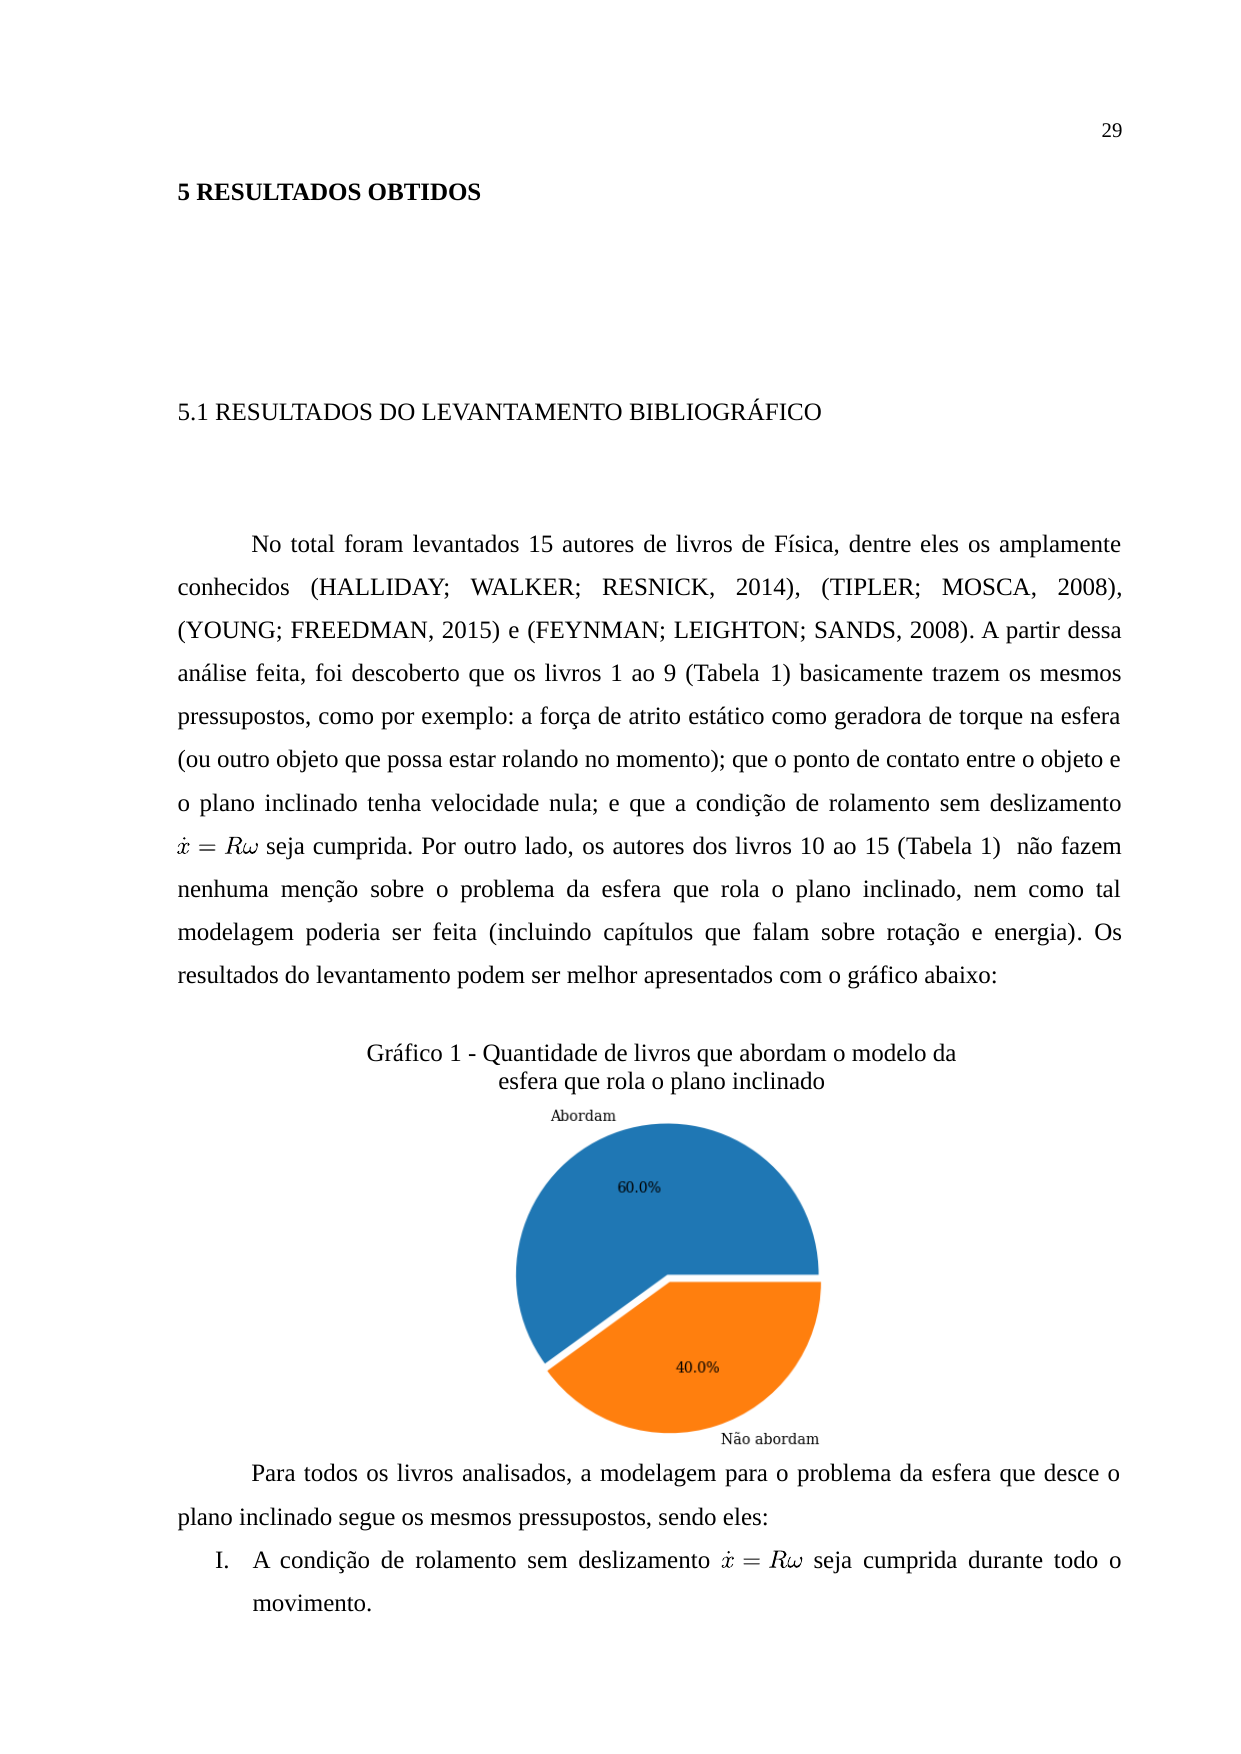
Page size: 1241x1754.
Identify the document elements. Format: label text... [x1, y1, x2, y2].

text Para todos os livros analisados, a modelagem para o problema da esfera que desce o plano inclinado segue os mesmos pressupostos, sendo eles: [177, 1458, 1122, 1530]
subtitle Resultados do levantamento bibliográfico [177, 397, 1122, 426]
list A condição de rolamento sem deslizamento seja cumprida durante todo o movimento. [215, 1545, 1122, 1617]
text No total foram levantados 15 autores de livros de Física, dentre eles os amplamente conhecidos (HALLIDAY; WALKER; RESNICK, 2014), (TIPLER; MOSCA, 2008), (YOUNG; FREEDMAN, 2015) e (FEYNMAN; LEIGHTON; SANDS, 2008). A partir dessa análise feita, foi descoberto que os livros 1 ao 9 (Tabela 1) basicamente trazem os mesmos pressupostos, como por exemplo: a força de atrito estático como geradora de torque na esfera (ou outro objeto que possa estar rolando no momento); que o ponto de contato entre o objeto e o plano inclinado tenha velocidade nula; e que a condição de rolamento sem deslizamento seja cumprida. Por outro lado, os autores dos livros 10 ao 15 (Tabela 1) não fazem nenhuma menção sobre o problema da esfera que rola o plano inclinado, nem como tal modelagem poderia ser feita (incluindo capítulos que falam sobre rotação e energia). Os resultados do levantamento podem ser melhor apresentados com o gráfico abaixo: [177, 529, 1122, 989]
picture [335, 1095, 989, 1459]
text Gráfico 1 - Quantidade de livros que abordam o modelo da esfera que rola o plano inclinado [335, 1038, 988, 1095]
subtitle Resultados obtidos [177, 177, 1122, 206]
